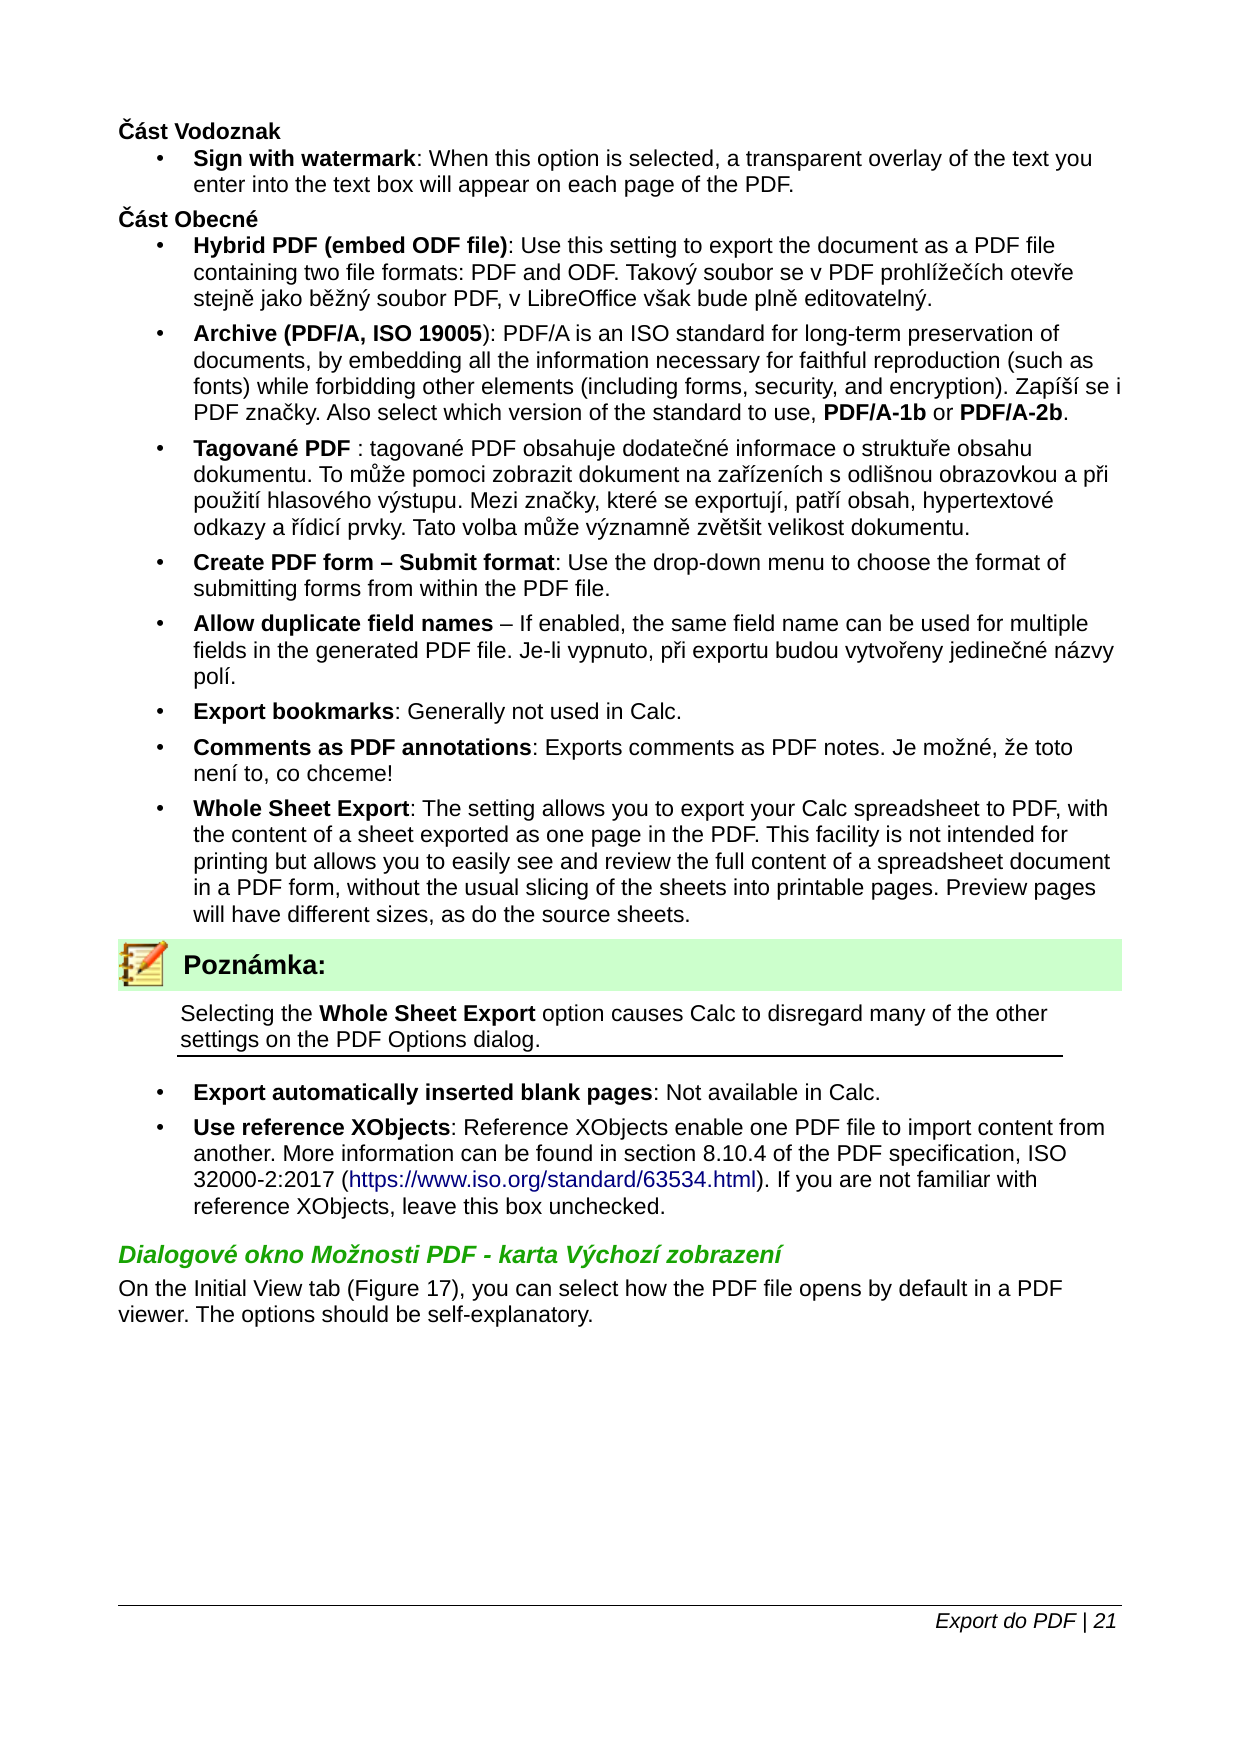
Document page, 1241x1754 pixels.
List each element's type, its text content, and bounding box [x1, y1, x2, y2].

list Comments as PDF annotations: Exports comments as PDF notes. Je možné, že toto není to, co chceme! [156, 733, 1122, 786]
text Část Vodoznak [118, 118, 1122, 144]
list Export automatically inserted blank pages: Not available in Calc. [156, 1078, 1122, 1105]
list Hybrid PDF (embed ODF file): Use this setting to export the document as a PDF file containing two file formats: PDF and ODF. Takový soubor se v PDF prohlížečích otevře stejně jako běžný soubor PDF, v LibreOffice však bude plně editovatelný. [156, 232, 1122, 311]
text Selecting the Whole Sheet Export option causes Calc to disregard many of the other settings on the PDF Options dialog. [177, 997, 1063, 1055]
subtitle Poznámka: [118, 939, 1122, 991]
list Use reference XObjects: Reference XObjects enable one PDF file to import content from another. More information can be found in section 8.10.4 of the PDF specification, ISO 32000-2:2017 (https://www.iso.org/standard/63534.html). If you are not familiar with reference XObjects, leave this box unchecked. [156, 1114, 1122, 1219]
list Create PDF form – Submit format: Use the drop-down menu to choose the format of submitting forms from within the PDF file. [156, 549, 1122, 602]
text On the Initial View tab (Figure 17), you can select how the PDF file opens by default in a PDF viewer. The options should be self-explanatory. [118, 1274, 1122, 1327]
list Tagované PDF : tagované PDF obsahuje dodatečné informace o struktuře obsahu dokumentu. To může pomoci zobrazit dokument na zařízeních s odlišnou obrazovkou a při použití hlasového výstupu. Mezi značky, které se exportují, patří obsah, hypertextové odkazy a řídicí prvky. Tato volba může významně zvětšit velikost dokumentu. [156, 434, 1122, 540]
list Sign with watermark: When this option is selected, a transparent overlay of the text you enter into the text box will appear on each page of the PDF. [156, 144, 1122, 197]
list Whole Sheet Export: The setting allows you to export your Calc spreadsheet to PDF, with the content of a sheet exported as one page in the PDF. This facility is not intended for printing but allows you to easily see and review the full content of a spreadsheet document in a PDF form, without the usual slicing of the sheets into printable pages. Preview pages will have different sizes, as do the source sheets. [156, 795, 1122, 927]
list Archive (PDF/A, ISO 19005): PDF/A is an ISO standard for long-term preservation of documents, by embedding all the information necessary for faithful reproduction (such as fonts) while forbidding other elements (including forms, security, and encryption). Zapíší se i PDF značky. Also select which version of the standard to use, PDF/A-1b or PDF/A-2b. [156, 320, 1122, 426]
subtitle Dialogové okno Možnosti PDF - karta Výchozí zobrazení [118, 1240, 1122, 1268]
list Export bookmarks: Generally not used in Calc. [156, 698, 1122, 725]
picture [119, 939, 170, 990]
text Část Obecné [118, 206, 1122, 232]
list Allow duplicate field names – If enabled, the same field name can be used for multiple fields in the generated PDF file. Je-li vypnuto, při exportu budou vytvořeny jedinečné názvy polí. [156, 610, 1122, 689]
